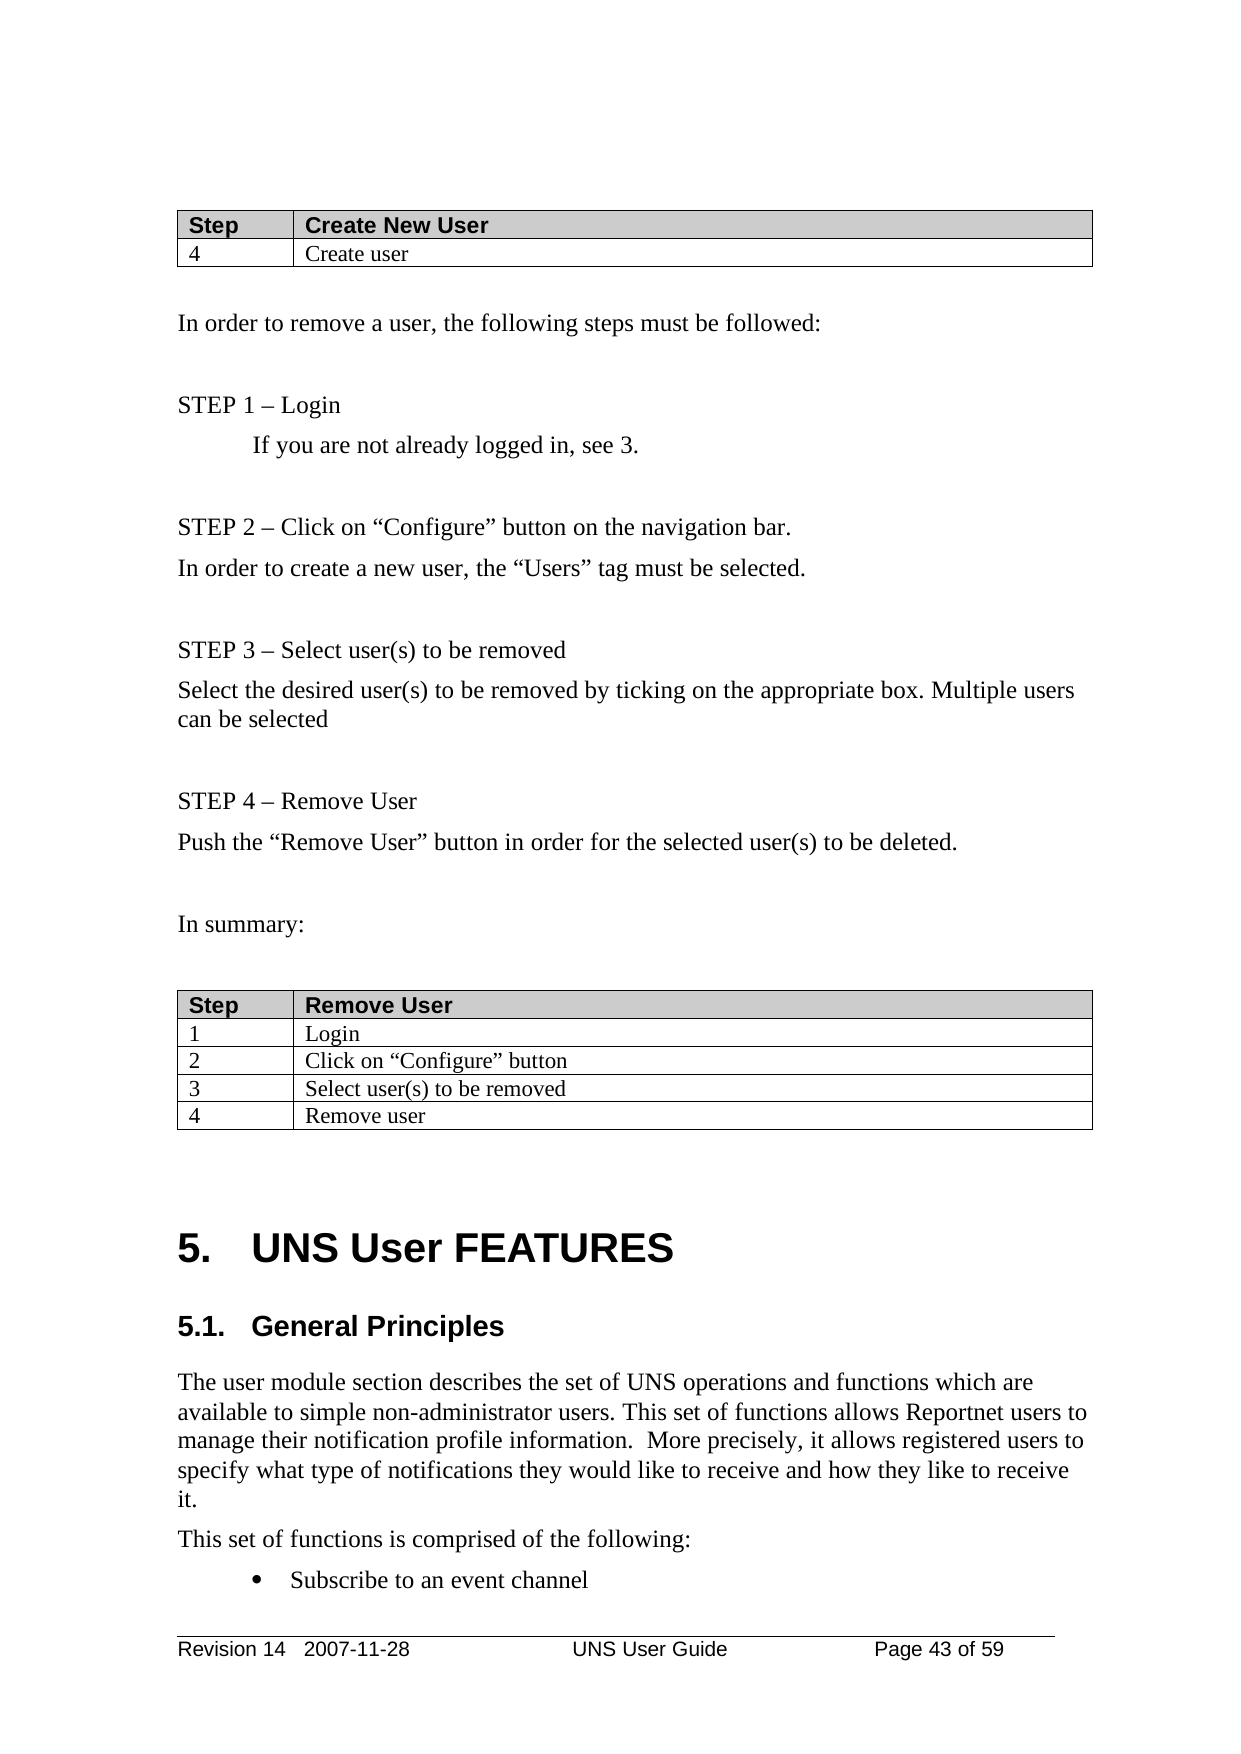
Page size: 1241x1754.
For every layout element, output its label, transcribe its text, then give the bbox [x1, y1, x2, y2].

text STEP 4 – Remove User [177, 786, 1092, 815]
subtitle UNS User FEATURES [177, 1223, 1092, 1271]
table_cell Remove user [294, 1102, 1092, 1129]
text STEP 3 – Select user(s) to be removed [177, 634, 1092, 663]
text In order to remove a user, the following steps must be followed: [177, 308, 1092, 337]
table_header Create New User [294, 211, 1092, 238]
text In summary: [177, 908, 1092, 938]
table_cell Create user [294, 239, 1092, 266]
table_cell Click on “Configure” button [294, 1047, 1092, 1073]
text If you are not already logged in, see 3. [177, 430, 1092, 459]
subtitle General Principles [177, 1309, 1092, 1342]
table_cell 4 [178, 1102, 293, 1129]
table_cell 3 [178, 1075, 293, 1101]
table_header Step [178, 211, 293, 238]
text Push the “Remove User” button in order for the selected user(s) to be deleted. [177, 827, 1092, 856]
table_cell Login [294, 1019, 1092, 1046]
text The user module section describes the set of UNS operations and functions which are available to simple non-administrator users. This set of functions allows Reportnet users to manage their notification profile information. More precisely, it allows registered users to specify what type of notifications they would like to receive and how they like to receive it. [177, 1367, 1092, 1513]
text This set of functions is comprised of the following: [177, 1524, 1092, 1553]
table_header Step [178, 991, 293, 1018]
table_cell 2 [178, 1047, 293, 1073]
text Select the desired user(s) to be removed by ticking on the appropriate box. Multiple users can be selected [177, 675, 1092, 733]
text In order to create a new user, the “Users” tag must be selected. [177, 553, 1092, 582]
table_cell Select user(s) to be removed [294, 1075, 1092, 1101]
table_header Remove User [294, 991, 1092, 1018]
text STEP 2 – Click on “Configure” button on the navigation bar. [177, 512, 1092, 541]
text STEP 1 – Login [177, 389, 1092, 418]
table_cell 4 [178, 239, 293, 266]
table_cell 1 [178, 1019, 293, 1046]
list Subscribe to an event channel [252, 1565, 1092, 1594]
